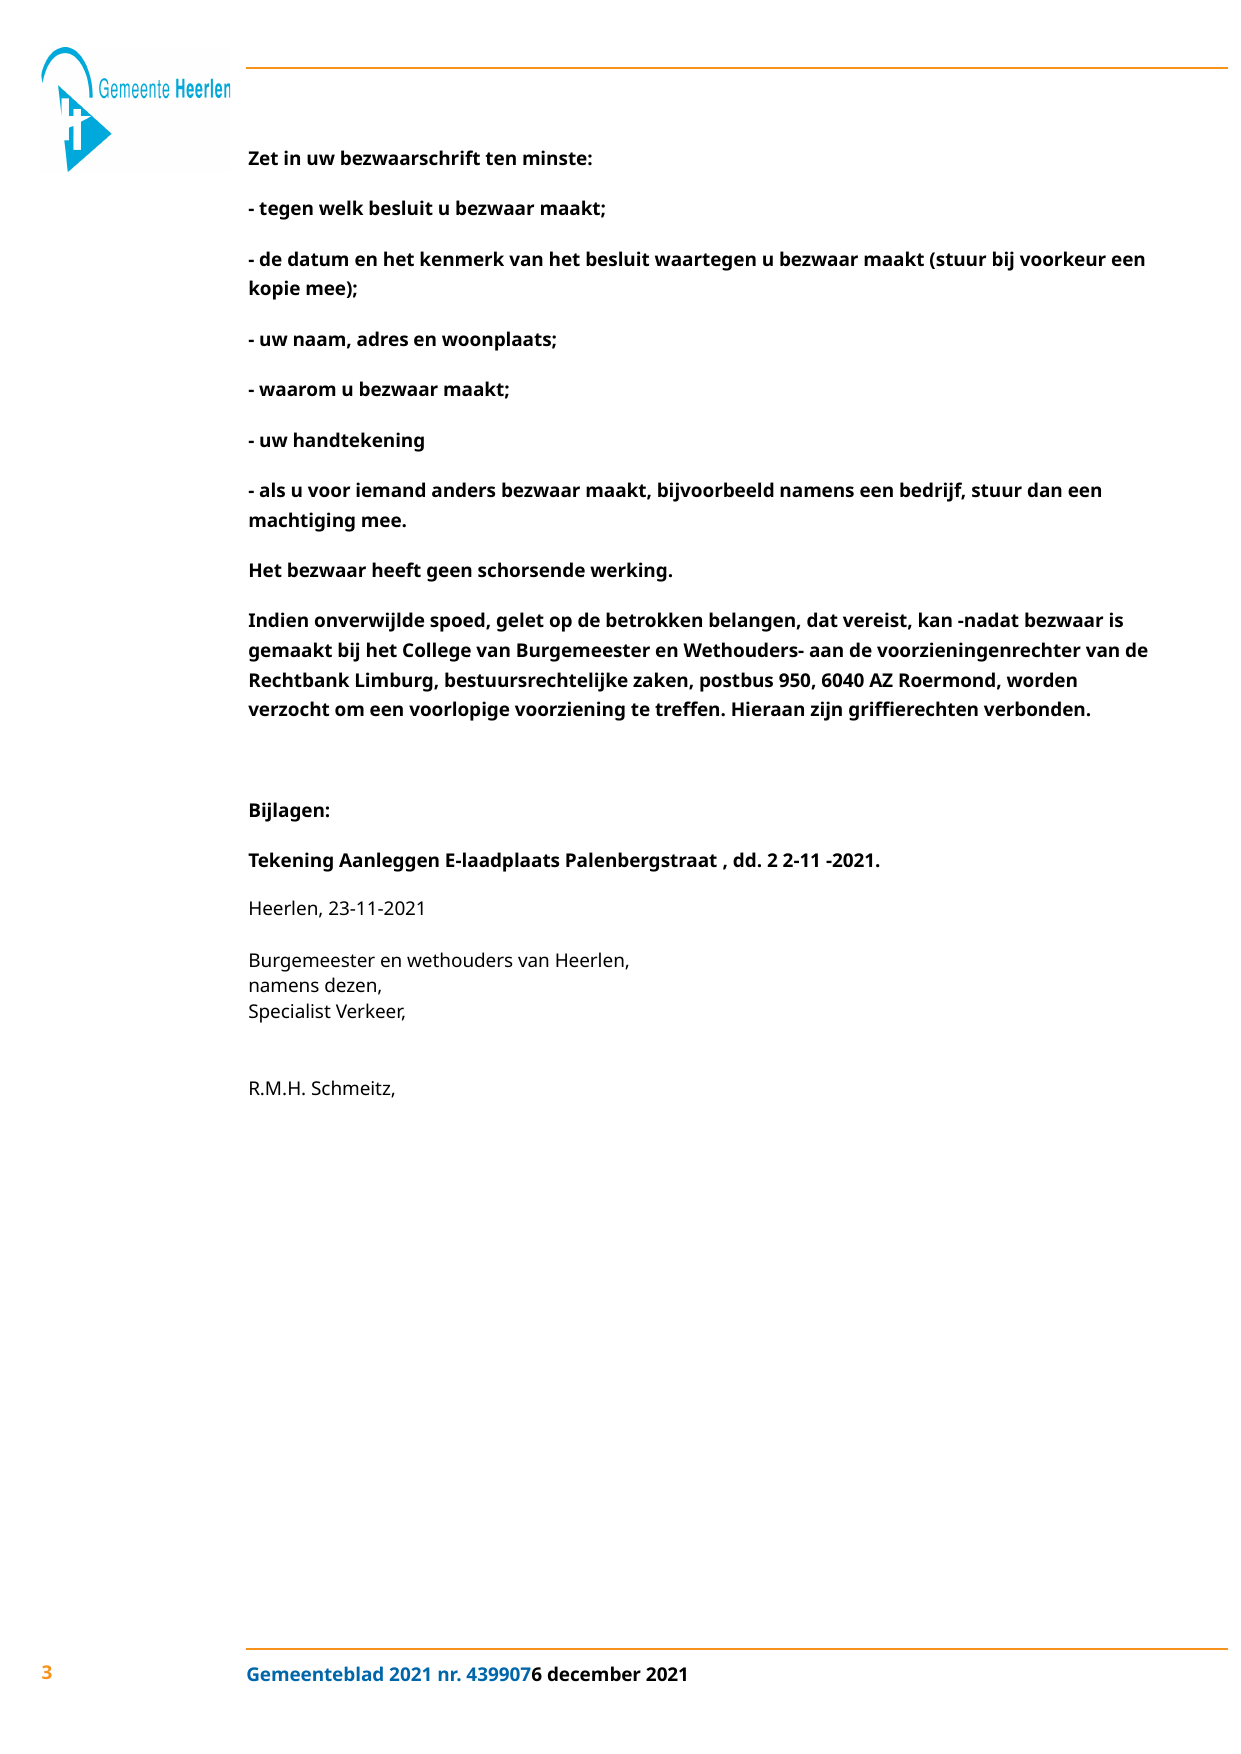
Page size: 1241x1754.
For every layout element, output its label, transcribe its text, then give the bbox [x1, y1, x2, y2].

text R.M.H. Schmeitz, [248, 1076, 1152, 1101]
text Indien onverwijlde spoed, gelet op de betrokken belangen, dat vereist, kan -nadat bezwaar is gemaakt bij het College van Burgemeester en Wethouders- aan de voorzieningenrechter van de Rechtbank Limburg, bestuursrechtelijke zaken, postbus 950, 6040 AZ Roermond, worden verzocht om een voorlopige voorziening te treffen. Hieraan zijn griffierechten verbonden. [248, 608, 1152, 722]
text - tegen welk besluit u bezwaar maakt; [248, 196, 1152, 221]
text Het bezwaar heeft geen schorsende werking. [248, 557, 1152, 583]
text Specialist Verkeer, [248, 998, 1152, 1024]
picture [41, 47, 231, 172]
text Heerlen, 23-11-2021 [248, 896, 1152, 921]
text namens dezen, [248, 973, 1152, 998]
text - als u voor iemand anders bezwaar maakt, bijvoorbeeld namens een bedrijf, stuur dan een machtiging mee. [248, 477, 1152, 533]
text Burgemeester en wethouders van Heerlen, [248, 947, 1152, 973]
text Zet in uw bezwaarschrift ten minste: [248, 145, 1152, 171]
text - waarom u bezwaar maakt; [248, 376, 1152, 402]
text - uw naam, adres en woonplaats; [248, 326, 1152, 352]
text Tekening Aanleggen E-laadplaats Palenbergstraat , dd. 2 2-11 -2021. [248, 848, 1152, 873]
picture [41, 47, 59, 70]
text - de datum en het kenmerk van het besluit waartegen u bezwaar maakt (stuur bij voorkeur een kopie mee); [248, 246, 1152, 301]
text - uw handtekening [248, 427, 1152, 453]
text Bijlagen: [248, 797, 1152, 823]
